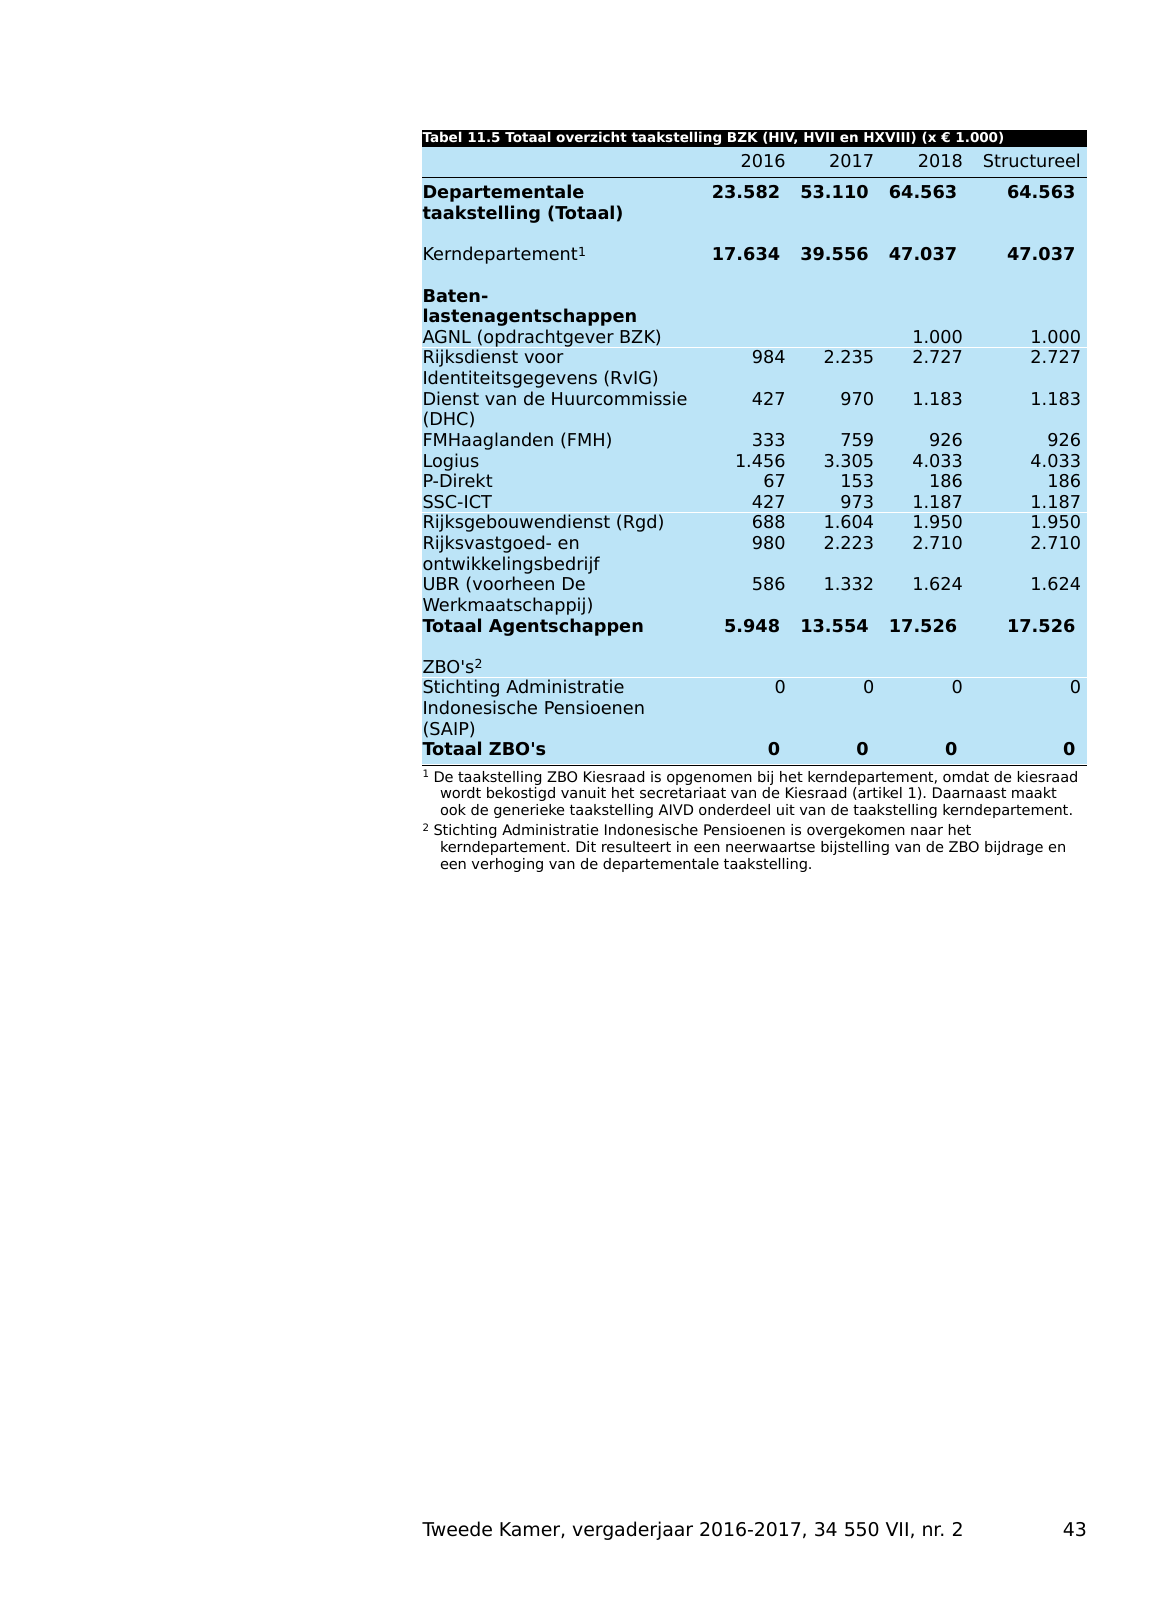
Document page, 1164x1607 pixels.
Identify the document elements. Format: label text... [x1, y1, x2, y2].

table_cell 0 [969, 678, 1087, 739]
table_cell 1.604 [791, 513, 880, 533]
table_cell 1.332 [791, 574, 880, 616]
table_cell 47.037 [969, 244, 1087, 265]
table_cell [969, 265, 1087, 286]
table_cell [703, 265, 791, 286]
table_cell Dienst van de Huurcommissie (DHC) [422, 389, 703, 430]
table_cell AGNL (opdrachtgever BZK) [422, 327, 703, 347]
table_cell FMHaaglanden (FMH) [422, 430, 703, 451]
table_cell 984 [703, 348, 791, 389]
table_cell 17.526 [969, 616, 1087, 636]
table_cell [791, 286, 880, 327]
table_cell 2.223 [791, 533, 880, 574]
table_cell 980 [703, 533, 791, 574]
table_cell 1.187 [969, 492, 1087, 512]
table_cell 759 [791, 430, 880, 451]
table_cell 0 [880, 739, 968, 764]
table_cell 53.110 [791, 178, 880, 224]
table_cell 2016 [703, 147, 791, 177]
table_cell 427 [703, 389, 791, 430]
table_cell 186 [880, 471, 968, 492]
table_cell 4.033 [880, 451, 968, 471]
table_cell 1.000 [880, 327, 968, 347]
table_cell 13.554 [791, 616, 880, 636]
table_cell [880, 265, 968, 286]
table_cell P-Direkt [422, 471, 703, 492]
table_cell [791, 265, 880, 286]
table_cell [969, 657, 1087, 677]
table_cell [880, 657, 968, 677]
table_cell Totaal Agentschappen [422, 616, 703, 636]
table_cell 586 [703, 574, 791, 616]
table_cell 427 [703, 492, 791, 512]
table_cell 2.727 [969, 348, 1087, 389]
table_cell Totaal ZBO's [422, 739, 703, 764]
table_cell 1 De taakstelling ZBO Kiesraad is opgenomen bij het kerndepartement, omdat de kiesraad wordt bekostigd vanuit het secretariaat van de Kiesraad (artikel 1). Daarnaast maakt ook de generieke taakstelling AIVD onderdeel uit van de taakstelling kerndepartement. 2 Stichting Administratie Indonesische Pensioenen is overgekomen naar het kerndepartement. Dit resulteert in een neerwaartse bijstelling van de ZBO bijdrage en een verhoging van de departementale taakstelling. [422, 766, 1087, 873]
table_cell 1.183 [880, 389, 968, 430]
table_cell 926 [969, 430, 1087, 451]
table_cell 3.305 [791, 451, 880, 471]
table_cell 0 [791, 739, 880, 764]
table_cell 4.033 [969, 451, 1087, 471]
table_cell [703, 224, 791, 244]
table_cell UBR (voorheen De Werkmaatschappij) [422, 574, 703, 616]
table_cell 17.634 [703, 244, 791, 265]
table_cell [791, 636, 880, 657]
table_cell SSC-ICT [422, 492, 703, 512]
table_cell Rijksgebouwendienst (Rgd) [422, 513, 703, 533]
table_cell 0 [969, 739, 1087, 764]
table_cell [969, 286, 1087, 327]
table_cell 186 [969, 471, 1087, 492]
table_cell 1.000 [969, 327, 1087, 347]
table_cell [703, 327, 791, 347]
table_cell [880, 636, 968, 657]
table_cell Structureel [969, 147, 1087, 177]
table_cell 1.456 [703, 451, 791, 471]
table_cell [703, 286, 791, 327]
table_cell 23.582 [703, 178, 791, 224]
table_cell Departementale taakstelling (Totaal) [422, 178, 703, 224]
table_cell 926 [880, 430, 968, 451]
table_cell 0 [880, 678, 968, 739]
table_cell Rijksdienst voor Identiteitsgegevens (RvIG) [422, 348, 703, 389]
table_cell [703, 636, 791, 657]
table_cell 688 [703, 513, 791, 533]
table_cell 67 [703, 471, 791, 492]
table_cell [880, 286, 968, 327]
table_cell 2.710 [880, 533, 968, 574]
table_cell 1.950 [969, 513, 1087, 533]
table_cell 64.563 [969, 178, 1087, 224]
table_cell [703, 657, 791, 677]
table_cell 973 [791, 492, 880, 512]
table_cell 2.710 [969, 533, 1087, 574]
table_cell [969, 636, 1087, 657]
table_header Tabel 11.5 Totaal overzicht taakstelling BZK (HIV, HVII en HXVIII) (x € 1.000) [422, 130, 1087, 146]
table_cell 64.563 [880, 178, 968, 224]
table_cell 1.950 [880, 513, 968, 533]
table_cell [880, 224, 968, 244]
table_cell 0 [703, 678, 791, 739]
table_cell [422, 636, 703, 657]
table_cell 39.556 [791, 244, 880, 265]
table_cell 1.624 [969, 574, 1087, 616]
table_cell 333 [703, 430, 791, 451]
table_cell Kerndepartement1 [422, 244, 703, 265]
table_cell 1.183 [969, 389, 1087, 430]
table_cell 1.624 [880, 574, 968, 616]
table_cell 47.037 [880, 244, 968, 265]
table_cell [791, 327, 880, 347]
table_cell [422, 265, 703, 286]
table_cell 0 [703, 739, 791, 764]
table_cell [969, 224, 1087, 244]
table_cell 2017 [791, 147, 880, 177]
table_cell 2.235 [791, 348, 880, 389]
table_cell 970 [791, 389, 880, 430]
table_cell [791, 657, 880, 677]
table_cell 153 [791, 471, 880, 492]
table_cell 0 [791, 678, 880, 739]
table_cell [422, 147, 703, 177]
table_cell ZBO's2 [422, 657, 703, 677]
table_cell 5.948 [703, 616, 791, 636]
table_cell 17.526 [880, 616, 968, 636]
table_cell Stichting Administratie Indonesische Pensioenen (SAIP) [422, 678, 703, 739]
table_cell [791, 224, 880, 244]
table_cell 2018 [880, 147, 968, 177]
table_cell 1.187 [880, 492, 968, 512]
table_cell [422, 224, 703, 244]
table_cell Logius [422, 451, 703, 471]
table_cell Rijksvastgoed- en ontwikkelingsbedrijf [422, 533, 703, 574]
table_cell 2.727 [880, 348, 968, 389]
table_cell Baten-lastenagentschappen [422, 286, 703, 327]
